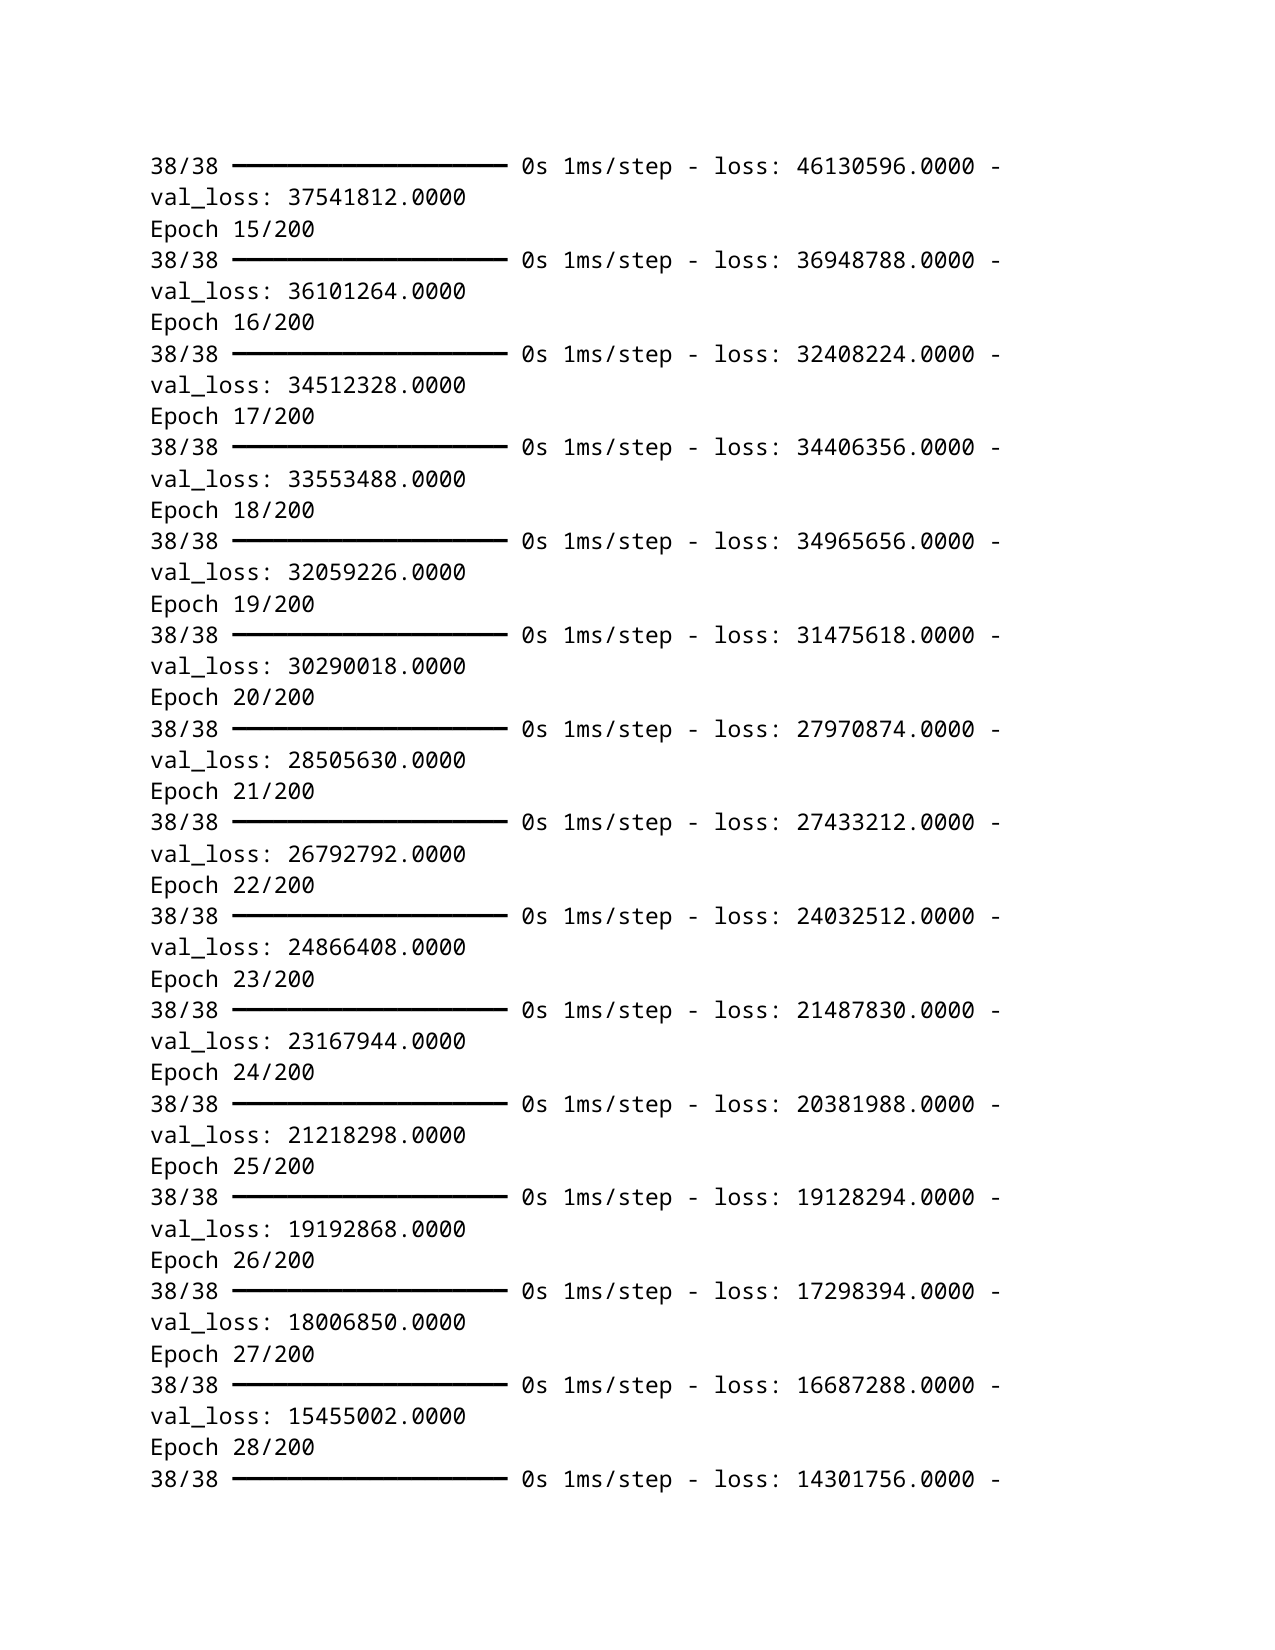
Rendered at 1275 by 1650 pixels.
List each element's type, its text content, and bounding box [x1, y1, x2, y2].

text 38/38 ━━━━━━━━━━━━━━━━━━━━ 0s 1ms/step - loss: 46130596.0000 - val_loss: 37541812.0000 Epoch 15/200 38/38 ━━━━━━━━━━━━━━━━━━━━ 0s 1ms/step - loss: 36948788.0000 - val_loss: 36101264.0000 Epoch 16/200 38/38 ━━━━━━━━━━━━━━━━━━━━ 0s 1ms/step - loss: 32408224.0000 - val_loss: 34512328.0000 Epoch 17/200 38/38 ━━━━━━━━━━━━━━━━━━━━ 0s 1ms/step - loss: 34406356.0000 - val_loss: 33553488.0000 Epoch 18/200 38/38 ━━━━━━━━━━━━━━━━━━━━ 0s 1ms/step - loss: 34965656.0000 - val_loss: 32059226.0000 Epoch 19/200 38/38 ━━━━━━━━━━━━━━━━━━━━ 0s 1ms/step - loss: 31475618.0000 - val_loss: 30290018.0000 Epoch 20/200 38/38 ━━━━━━━━━━━━━━━━━━━━ 0s 1ms/step - loss: 27970874.0000 - val_loss: 28505630.0000 Epoch 21/200 38/38 ━━━━━━━━━━━━━━━━━━━━ 0s 1ms/step - loss: 27433212.0000 - val_loss: 26792792.0000 Epoch 22/200 38/38 ━━━━━━━━━━━━━━━━━━━━ 0s 1ms/step - loss: 24032512.0000 - val_loss: 24866408.0000 Epoch 23/200 38/38 ━━━━━━━━━━━━━━━━━━━━ 0s 1ms/step - loss: 21487830.0000 - val_loss: 23167944.0000 Epoch 24/200 38/38 ━━━━━━━━━━━━━━━━━━━━ 0s 1ms/step - loss: 20381988.0000 - val_loss: 21218298.0000 Epoch 25/200 38/38 ━━━━━━━━━━━━━━━━━━━━ 0s 1ms/step - loss: 19128294.0000 - val_loss: 19192868.0000 Epoch 26/200 38/38 ━━━━━━━━━━━━━━━━━━━━ 0s 1ms/step - loss: 17298394.0000 - val_loss: 18006850.0000 Epoch 27/200 38/38 ━━━━━━━━━━━━━━━━━━━━ 0s 1ms/step - loss: 16687288.0000 - val_loss: 15455002.0000 Epoch 28/200 38/38 ━━━━━━━━━━━━━━━━━━━━ 0s 1ms/step - loss: 14301756.0000 [150, 150, 1125, 1494]
